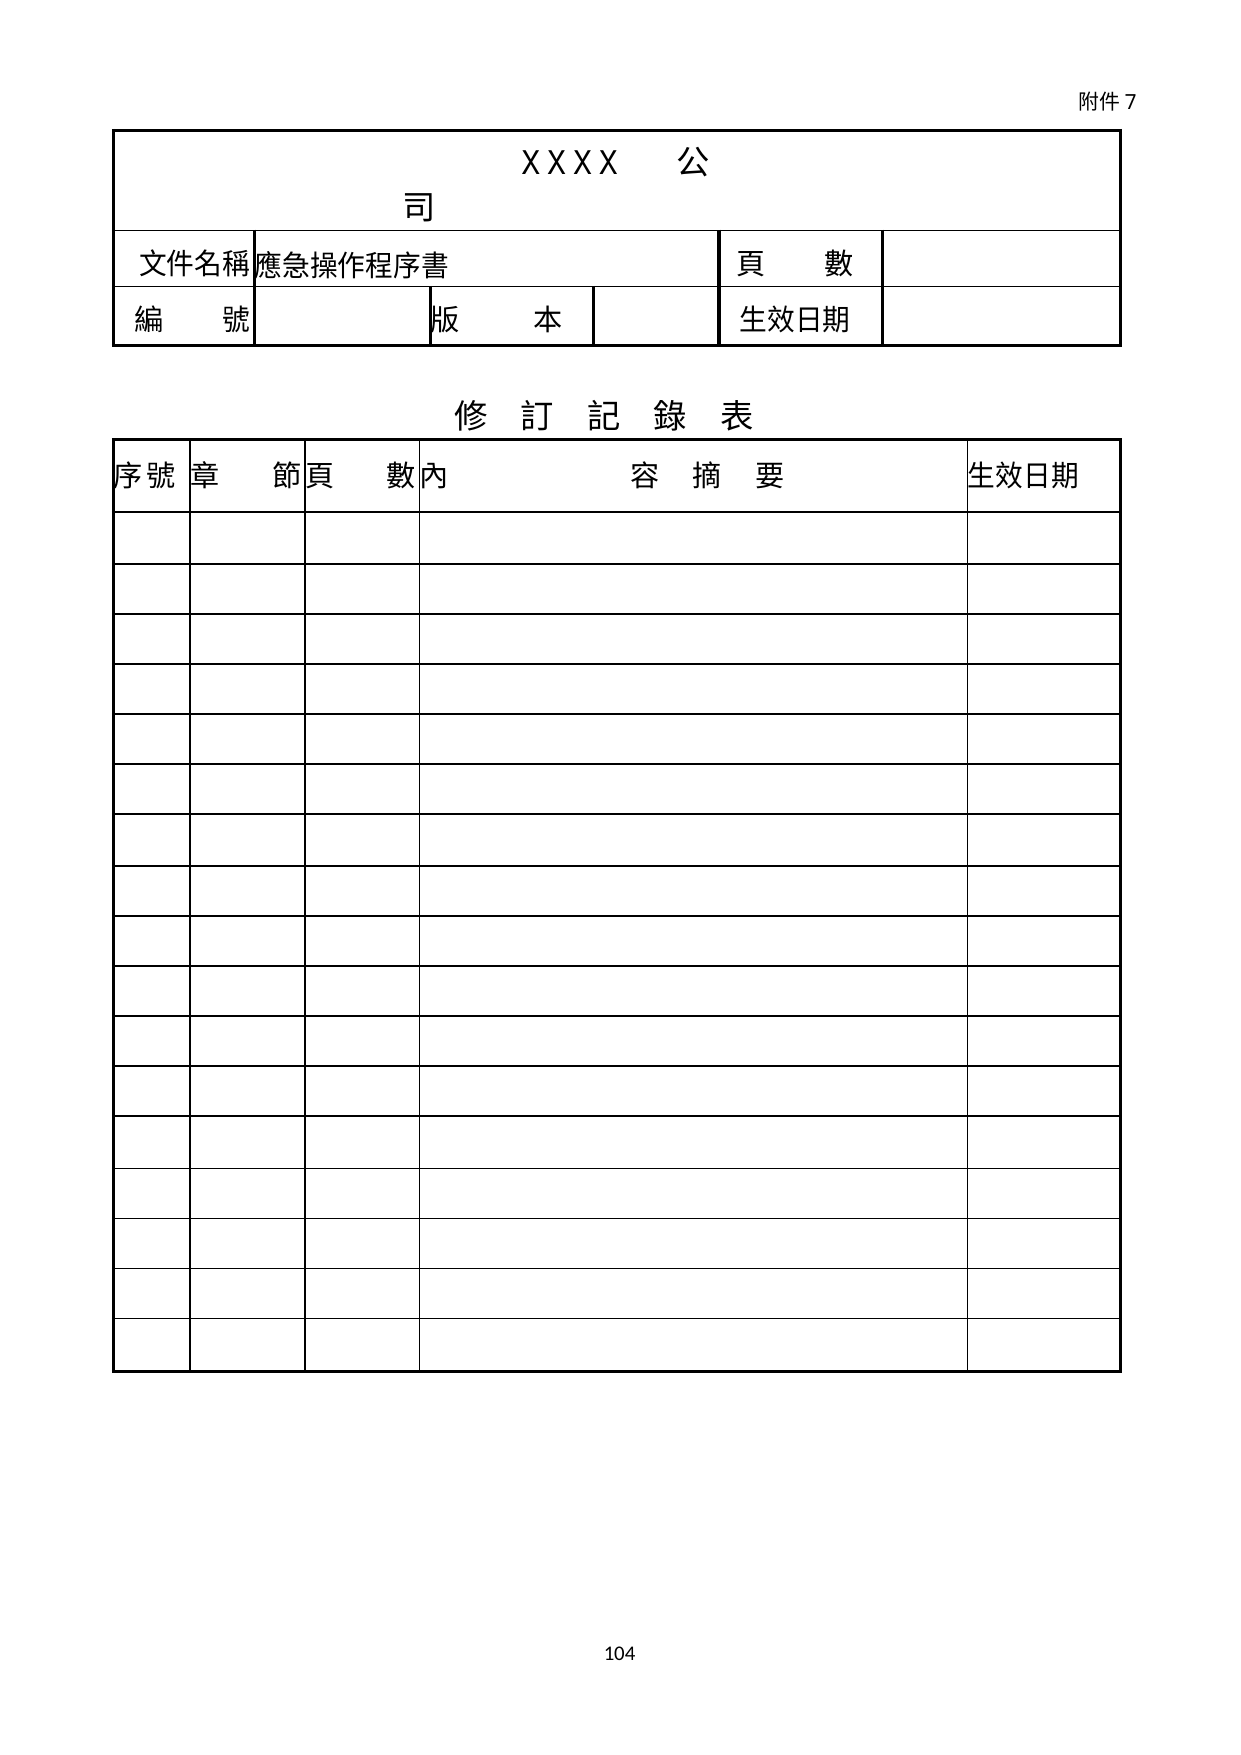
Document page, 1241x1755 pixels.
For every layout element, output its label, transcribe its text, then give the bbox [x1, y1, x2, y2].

table_cell [420, 1219, 967, 1267]
table_cell [191, 1319, 304, 1369]
table_cell [306, 1117, 419, 1167]
table_cell [191, 1269, 304, 1317]
table_cell [968, 615, 1119, 663]
table_cell [968, 1117, 1119, 1167]
table_cell [306, 967, 419, 1015]
table_cell [191, 513, 304, 563]
table_cell [306, 715, 419, 763]
table_cell [306, 565, 419, 613]
table_cell [115, 513, 189, 563]
table_cell [115, 715, 189, 763]
table_cell [968, 1319, 1119, 1369]
table_header 內 容 摘 要 [420, 441, 967, 511]
table_cell [420, 1117, 967, 1167]
table_cell [968, 665, 1119, 713]
table_cell [191, 1219, 304, 1267]
table_cell [191, 917, 304, 965]
table_cell [968, 513, 1119, 563]
table_cell [420, 1269, 967, 1317]
table_cell [306, 867, 419, 915]
table_cell [306, 1319, 419, 1369]
table_cell [968, 967, 1119, 1015]
table_cell [191, 967, 304, 1015]
table_cell [191, 1067, 304, 1115]
table_cell [306, 665, 419, 713]
table_header 生效日期 [968, 441, 1119, 511]
table_cell [884, 231, 1119, 286]
table_cell [968, 765, 1119, 813]
table_cell [968, 1067, 1119, 1115]
table_cell [115, 565, 189, 613]
table_cell [968, 1269, 1119, 1317]
table_cell 頁 數 [721, 231, 881, 286]
table_cell [115, 867, 189, 915]
table_cell [191, 715, 304, 763]
table_cell [968, 565, 1119, 613]
table_cell [420, 1017, 967, 1065]
table_cell [115, 1017, 189, 1065]
table_cell [420, 615, 967, 663]
table_cell [191, 815, 304, 865]
table_header 章 節 [191, 441, 304, 511]
table_cell [306, 815, 419, 865]
table_cell [420, 513, 967, 563]
table_cell [306, 513, 419, 563]
table_cell [115, 967, 189, 1015]
table_cell [420, 665, 967, 713]
table_cell [420, 565, 967, 613]
table_cell [420, 1067, 967, 1115]
table_cell [420, 1169, 967, 1217]
table_cell 編 號 [115, 287, 253, 344]
table_cell [191, 1017, 304, 1065]
table_cell [595, 287, 717, 344]
table_header 頁 數 [306, 441, 419, 511]
table_cell [191, 765, 304, 813]
text 修 訂 記 錄 表 [102, 393, 1106, 438]
table_cell [115, 1117, 189, 1167]
table_cell 生效日期 [721, 287, 881, 344]
table_cell [115, 1219, 189, 1267]
table_cell [115, 765, 189, 813]
table_cell [306, 1169, 419, 1217]
table_cell [306, 1219, 419, 1267]
table_cell [420, 967, 967, 1015]
table_cell [115, 1067, 189, 1115]
table_cell [420, 765, 967, 813]
table_cell [306, 1017, 419, 1065]
table_cell [968, 1169, 1119, 1217]
table_cell [420, 815, 967, 865]
table_cell [968, 1017, 1119, 1065]
table_cell [420, 1319, 967, 1369]
table_cell [306, 765, 419, 813]
table_cell [115, 815, 189, 865]
table_cell [115, 917, 189, 965]
table_cell [968, 917, 1119, 965]
table_cell 版 本 [432, 287, 592, 344]
table_cell [306, 1269, 419, 1317]
table_cell [191, 615, 304, 663]
table_cell [968, 1219, 1119, 1267]
table_cell [420, 867, 967, 915]
table_cell [191, 867, 304, 915]
table_cell [115, 1319, 189, 1369]
table_cell [256, 287, 429, 344]
table_cell [191, 565, 304, 613]
table_cell [968, 867, 1119, 915]
table_cell [191, 1169, 304, 1217]
table_cell [191, 1117, 304, 1167]
table_cell 文件名稱 [115, 231, 253, 286]
table_header 序號 [115, 441, 189, 511]
table_cell [115, 1269, 189, 1317]
table_cell [306, 1067, 419, 1115]
table_cell [420, 917, 967, 965]
table_cell [115, 665, 189, 713]
table_cell [191, 665, 304, 713]
table_cell [306, 615, 419, 663]
table_header XXXX 公 司 [115, 132, 1119, 229]
table_cell [884, 287, 1119, 344]
table_cell 應急操作程序書 [256, 231, 717, 286]
table_cell [968, 715, 1119, 763]
table_cell [115, 1169, 189, 1217]
table_cell [115, 615, 189, 663]
table_cell [968, 815, 1119, 865]
table_cell [306, 917, 419, 965]
table_cell [420, 715, 967, 763]
